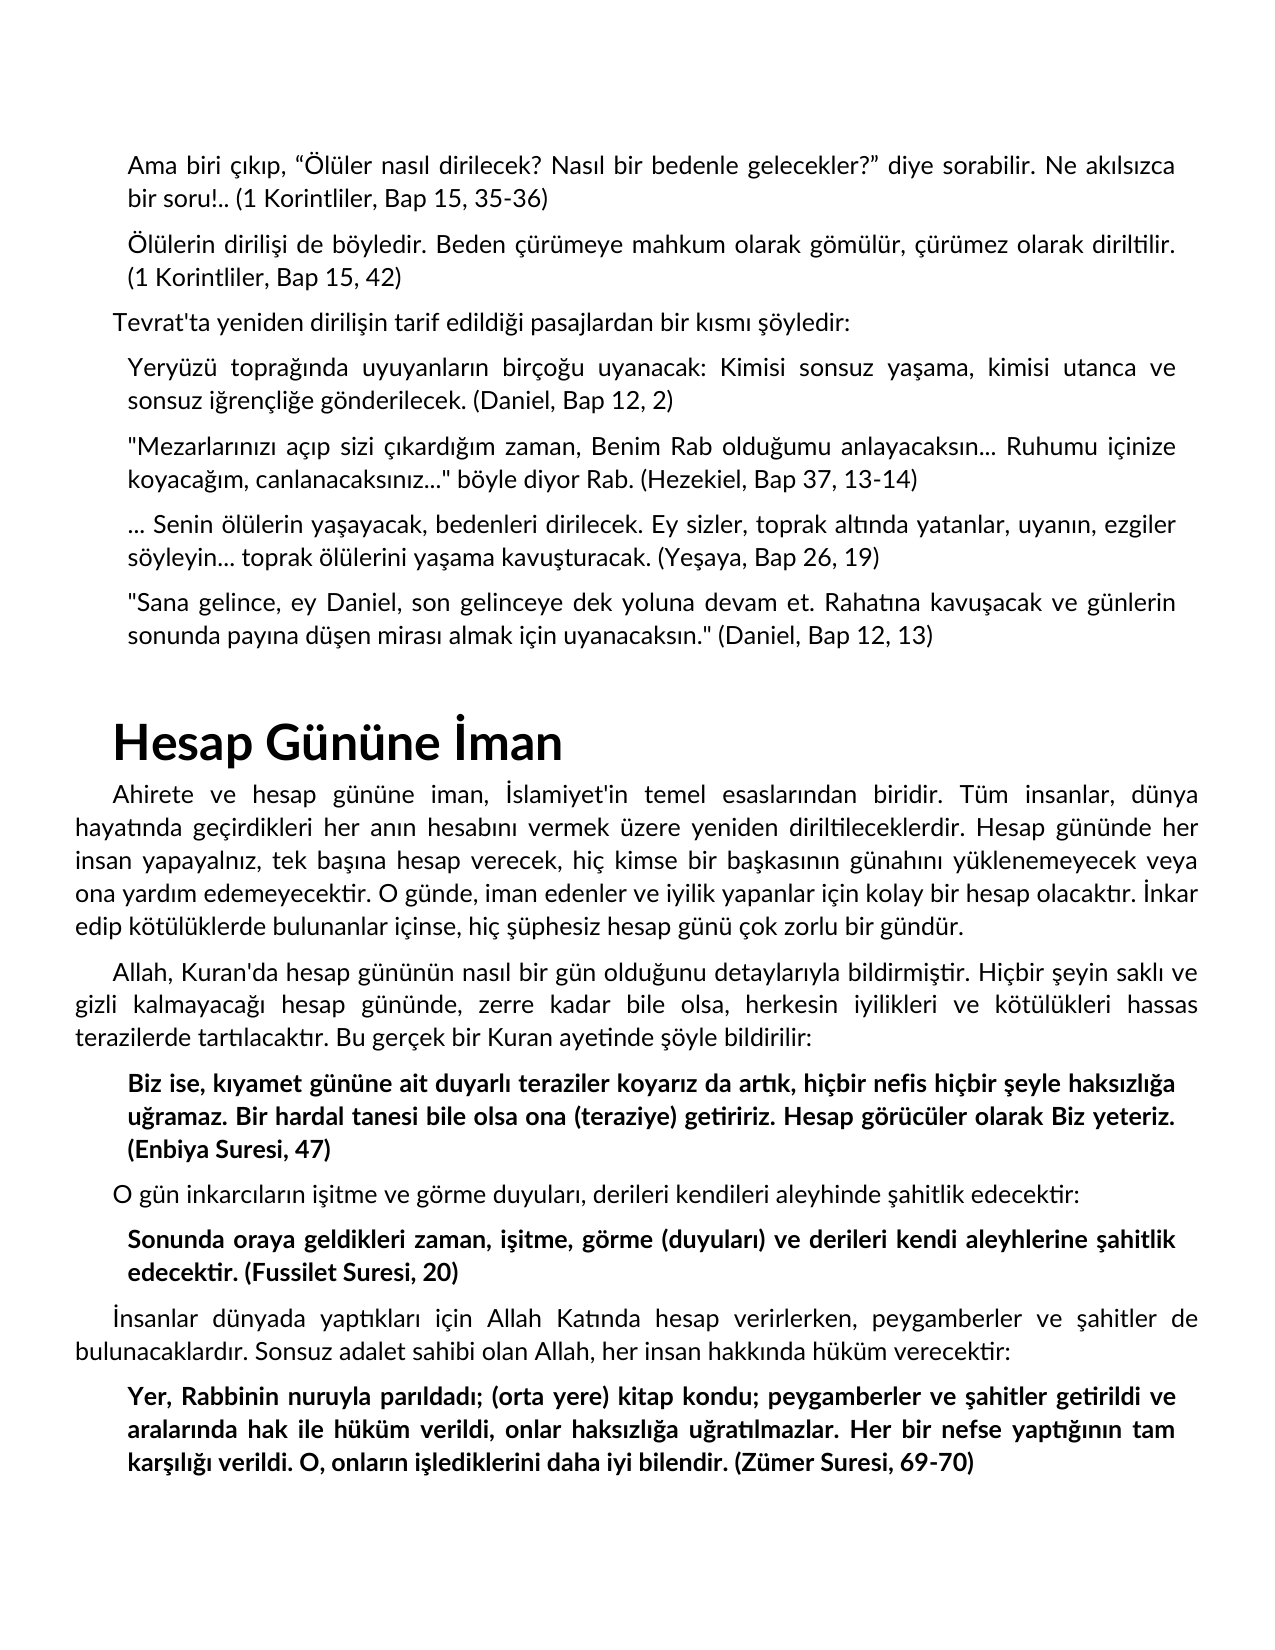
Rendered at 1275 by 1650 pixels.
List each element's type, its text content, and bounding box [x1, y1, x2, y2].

text O gün inkarcıların işitme ve görme duyuları, derileri kendileri aleyhinde şahitlik edecektir: [75, 1179, 1200, 1209]
text Ahirete ve hesap gününe iman, İslamiyet'in temel esaslarından biridir. Tüm insanlar, dünya hayatında geçirdikleri her anın hesabını vermek üzere yeniden diriltileceklerdir. Hesap gününde her insan yapayalnız, tek başına hesap verecek, hiç kimse bir başkasının günahını yüklenemeyecek veya ona yardım edemeyecektir. O günde, iman edenler ve iyilik yapanlar için kolay bir hesap olacaktır. İnkar edip kötülüklerde bulunanlar içinse, hiç şüphesiz hesap günü çok zorlu bir gündür. [75, 779, 1200, 941]
text "Sana gelince, ey Daniel, son gelinceye dek yoluna devam et. Rahatına kavuşacak ve günlerin sonunda payına düşen mirası almak için uyanacaksın." (Daniel, Bap 12, 13) [127, 587, 1177, 650]
text İnsanlar dünyada yaptıkları için Allah Katında hesap verirlerken, peygamberler ve şahitler de bulunacaklardır. Sonsuz adalet sahibi olan Allah, her insan hakkında hüküm verecektir: [75, 1302, 1200, 1365]
subtitle Hesap Gününe İman [112, 711, 1200, 771]
text Sonunda oraya geldikleri zaman, işitme, görme (duyuları) ve derileri kendi aleyhlerine şahitlik edecektir. (Fussilet Suresi, 20) [127, 1224, 1177, 1287]
text Tevrat'ta yeniden dirilişin tarif edildiği pasajlardan bir kısmı şöyledir: [75, 307, 1200, 337]
text Biz ise, kıyamet gününe ait duyarlı teraziler koyarız da artık, hiçbir nefis hiçbir şeyle haksızlığa uğramaz. Bir hardal tanesi bile olsa ona (teraziye) getiririz. Hesap görücüler olarak Biz yeteriz. (Enbiya Suresi, 47) [127, 1067, 1177, 1163]
text Ölülerin dirilişi de böyledir. Beden çürümeye mahkum olarak gömülür, çürümez olarak diriltilir. (1 Korintliler, Bap 15, 42) [127, 228, 1177, 291]
text Yer, Rabbinin nuruyla parıldadı; (orta yere) kitap kondu; peygamberler ve şahitler getirildi ve aralarında hak ile hüküm verildi, onlar haksızlığa uğratılmazlar. Her bir nefse yaptığının tam karşılığı verildi. O, onların işlediklerini daha iyi bilendir. (Zümer Suresi, 69-70) [127, 1381, 1177, 1477]
text ... Senin ölülerin yaşayacak, bedenleri dirilecek. Ey sizler, toprak altında yatanlar, uyanın, ezgiler söyleyin... toprak ölülerini yaşama kavuşturacak. (Yeşaya, Bap 26, 19) [127, 509, 1177, 572]
text Ama biri çıkıp, “Ölüler nasıl dirilecek? Nasıl bir bedenle gelecekler?” diye sorabilir. Ne akılsızca bir soru!.. (1 Korintliler, Bap 15, 35-36) [127, 150, 1177, 213]
text Yeryüzü toprağında uyuyanların birçoğu uyanacak: Kimisi sonsuz yaşama, kimisi utanca ve sonsuz iğrençliğe gönderilecek. (Daniel, Bap 12, 2) [127, 352, 1177, 415]
text Allah, Kuran'da hesap gününün nasıl bir gün olduğunu detaylarıyla bildirmiştir. Hiçbir şeyin saklı ve gizli kalmayacağı hesap gününde, zerre kadar bile olsa, herkesin iyilikleri ve kötülükleri hassas terazilerde tartılacaktır. Bu gerçek bir Kuran ayetinde şöyle bildirilir: [75, 956, 1200, 1052]
text "Mezarlarınızı açıp sizi çıkardığım zaman, Benim Rab olduğumu anlayacaksın... Ruhumu içinize koyacağım, canlanacaksınız..." böyle diyor Rab. (Hezekiel, Bap 37, 13-14) [127, 430, 1177, 493]
